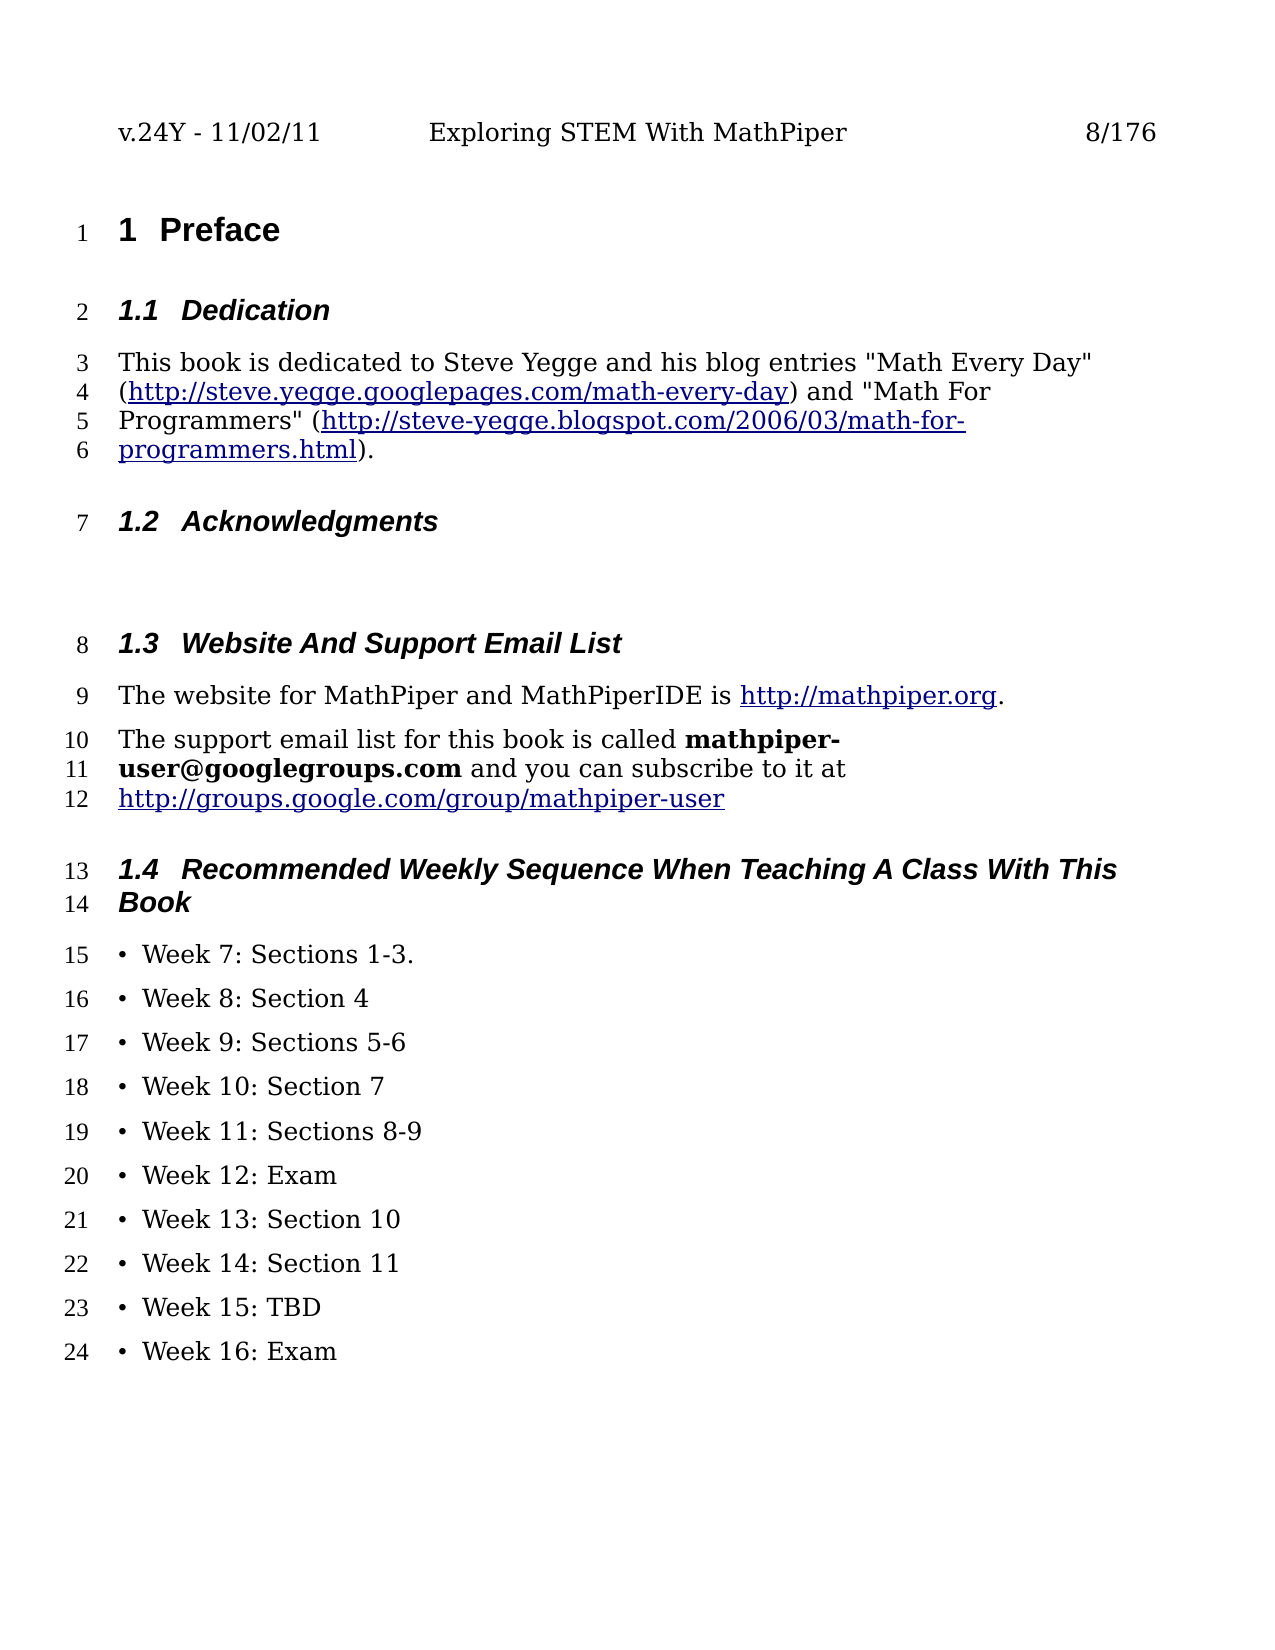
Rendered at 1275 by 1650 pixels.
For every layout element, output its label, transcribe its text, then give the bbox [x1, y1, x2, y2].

text The support email list for this book is called mathpiper-user@googlegroups.com and you can subscribe to it at http://groups.google.com/group/mathpiper-user [118, 725, 1157, 813]
list Week 14: Section 11 [118, 1249, 1157, 1278]
list Week 11: Sections 8-9 [118, 1117, 1157, 1146]
list Week 16: Exam [118, 1337, 1157, 1367]
list Week 13: Section 10 [118, 1205, 1157, 1234]
subtitle Dedication [118, 293, 1157, 327]
subtitle Preface [118, 210, 1157, 248]
text The website for MathPiper and MathPiperIDE is http://mathpiper.org. [118, 681, 1157, 710]
subtitle Website And Support Email List [118, 626, 1157, 660]
list Week 15: TBD [118, 1293, 1157, 1322]
text This book is dedicated to Steve Yegge and his blog entries "Math Every Day" (http://steve.yegge.googlepages.com/math-every-day) and "Math For Programmers" (http://steve-yegge.blogspot.com/2006/03/math-for-programmers.html). [118, 348, 1157, 464]
subtitle Acknowledgments [118, 504, 1157, 537]
list Week 9: Sections 5-6 [118, 1028, 1157, 1057]
list Week 10: Section 7 [118, 1072, 1157, 1102]
subtitle Recommended Weekly Sequence When Teaching A Class With This Book [118, 852, 1157, 919]
list Week 7: Sections 1-3. [118, 940, 1157, 969]
list Week 12: Exam [118, 1161, 1157, 1190]
list Week 8: Section 4 [118, 984, 1157, 1013]
